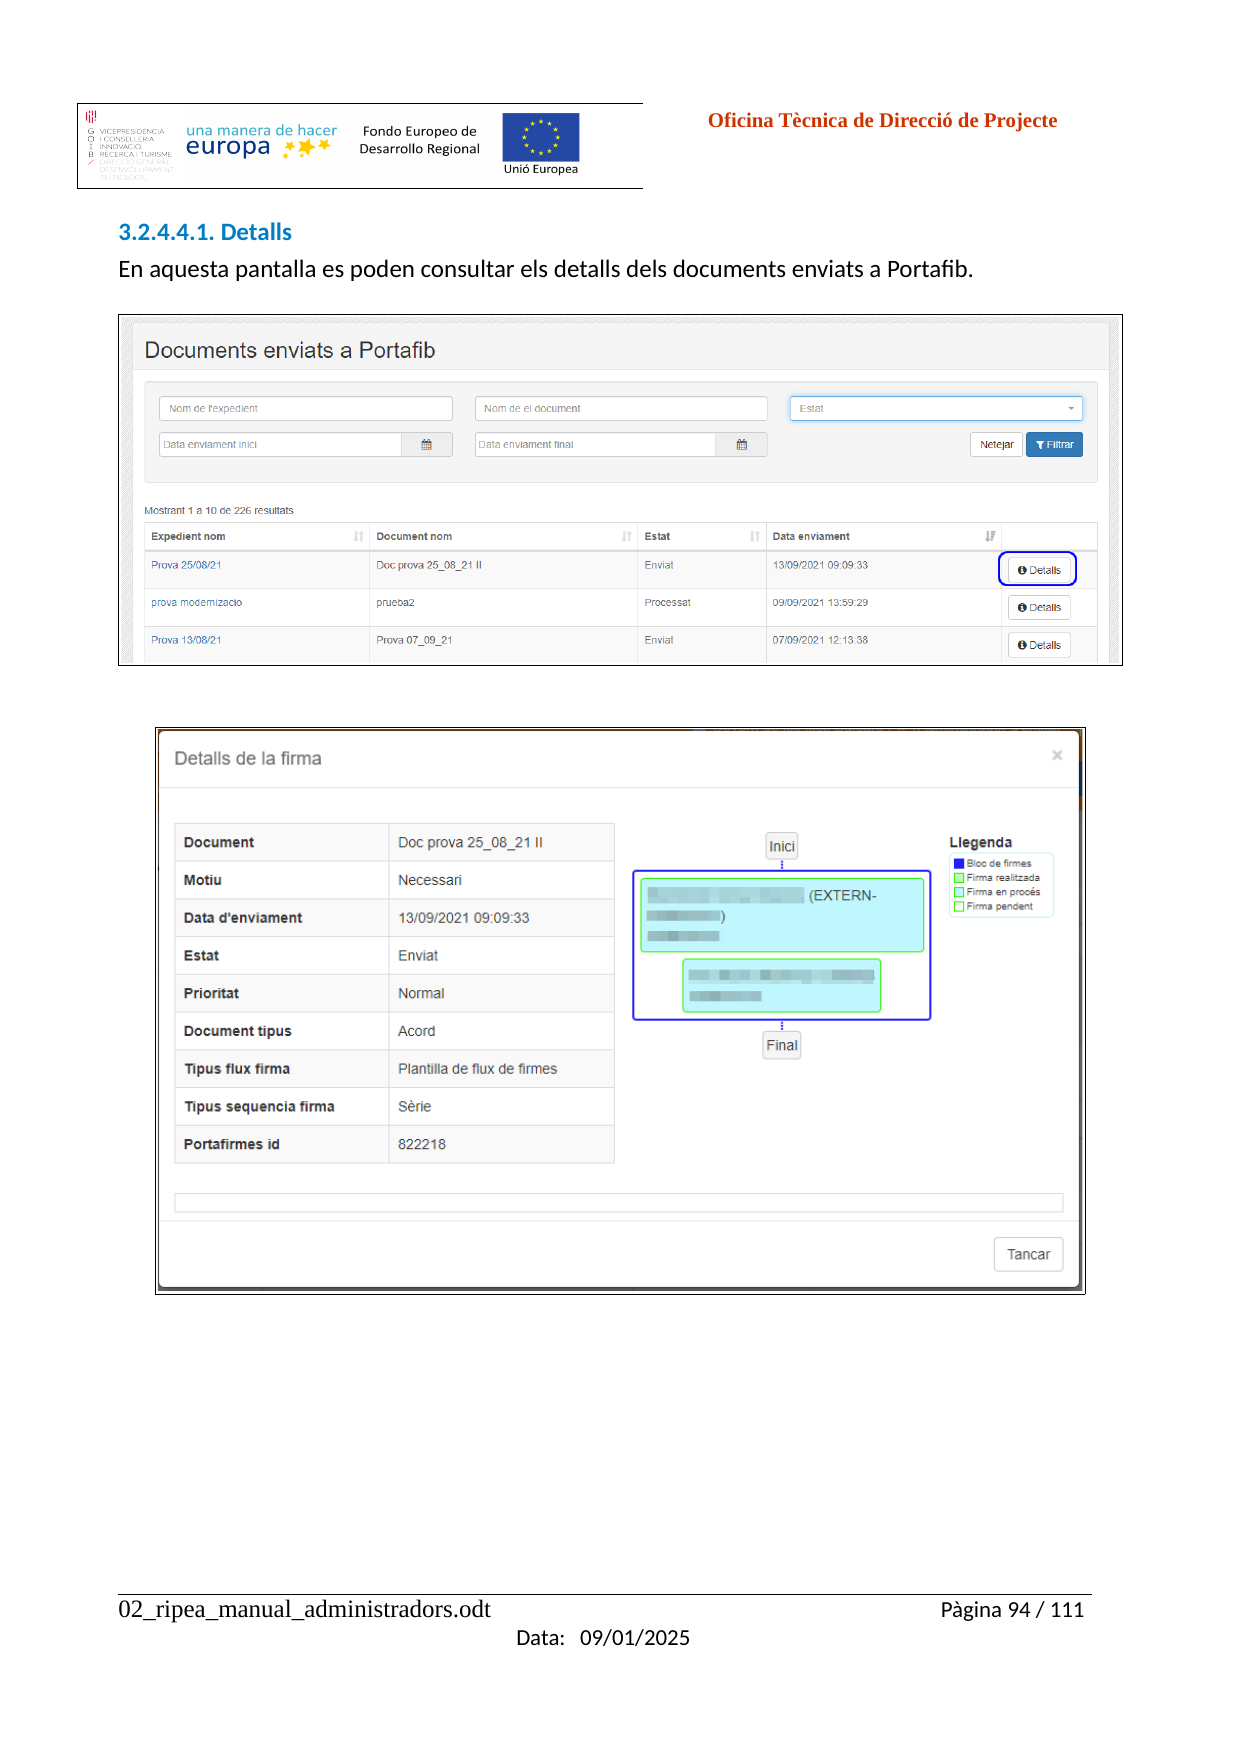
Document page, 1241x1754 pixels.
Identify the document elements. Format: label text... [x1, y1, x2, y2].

picture [82, 108, 178, 182]
picture [157, 729, 1083, 1291]
subtitle 3.2.4.4.1. Detalls [118, 216, 1122, 247]
picture [121, 317, 1119, 663]
text En aquesta pantalla es poden consultar els detalls dels documents enviats a Portafib. [118, 253, 1122, 284]
picture [184, 108, 585, 182]
